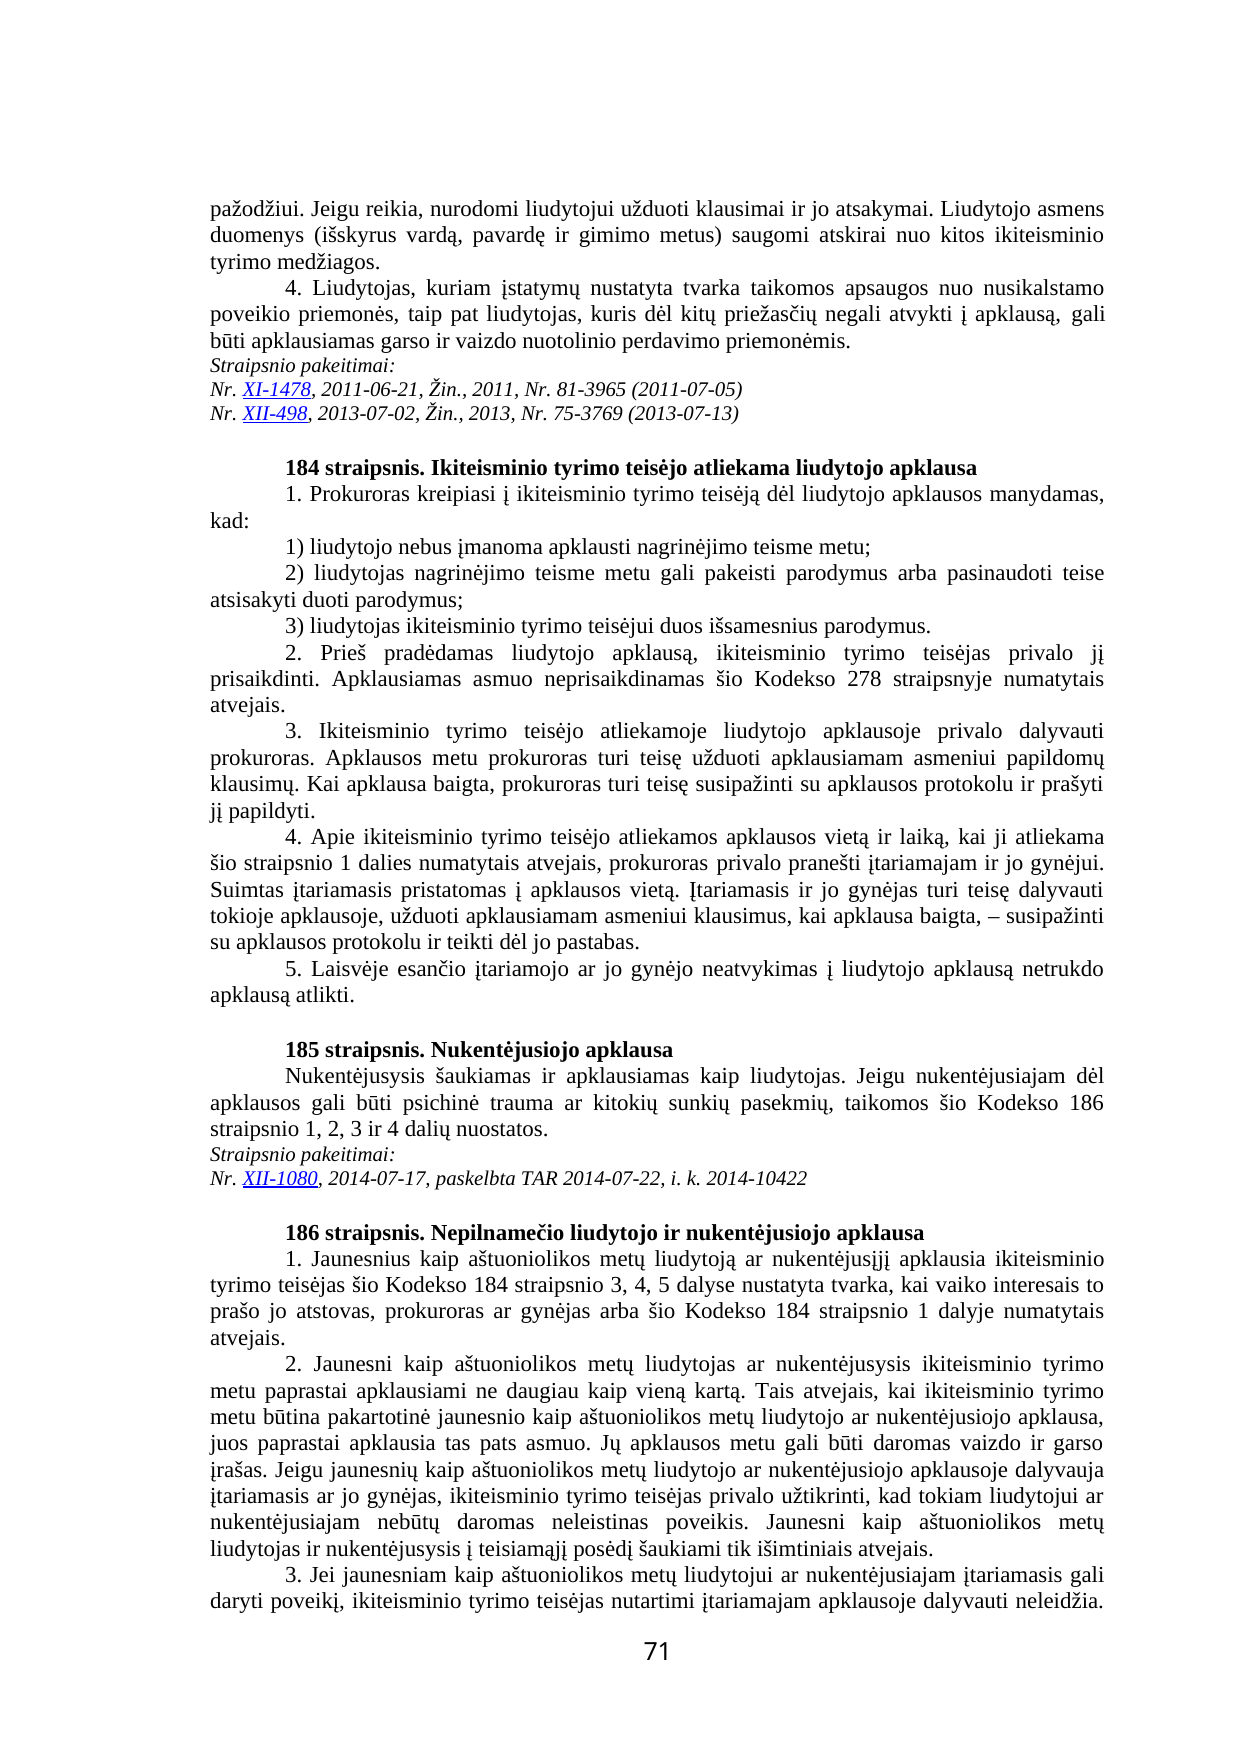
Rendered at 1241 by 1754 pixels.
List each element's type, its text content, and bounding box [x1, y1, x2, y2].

text 2. Prieš pradėdamas liudytojo apklausą, ikiteisminio tyrimo teisėjas privalo jį prisaikdinti. Apklausiamas asmuo neprisaikdinamas šio Kodekso 278 straipsnyje numatytais atvejais. [210, 638, 1106, 718]
text 4. Liudytojas, kuriam įstatymų nustatyta tvarka taikomos apsaugos nuo nusikalstamo poveikio priemonės, taip pat liudytojas, kuris dėl kitų priežasčių negali atvykti į apklausą, gali būti apklausiamas garso ir vaizdo nuotolinio perdavimo priemonėmis. [210, 274, 1106, 353]
text Nr. XII-1080, 2014-07-17, paskelbta TAR 2014-07-22, i. k. 2014-10422 [210, 1166, 1106, 1190]
text 3. Ikiteisminio tyrimo teisėjo atliekamoje liudytojo apklausoje privalo dalyvauti prokuroras. Apklausos metu prokuroras turi teisę užduoti apklausiamam asmeniui papildomų klausimų. Kai apklausa baigta, prokuroras turi teisę susipažinti su apklausos protokolu ir prašyti jį papildyti. [210, 718, 1106, 823]
text 3. Jei jaunesniam kaip aštuoniolikos metų liudytojui ar nukentėjusiajam įtariamasis gali daryti poveikį, ikiteisminio tyrimo teisėjas nutartimi įtariamajam apklausoje dalyvauti neleidžia. [210, 1561, 1106, 1614]
text 1) liudytojo nebus įmanoma apklausti nagrinėjimo teisme metu; [210, 533, 1106, 559]
text Nr. XII-498, 2013-07-02, Žin., 2013, Nr. 75-3769 (2013-07-13) [210, 401, 1106, 425]
text 1. Jaunesnius kaip aštuoniolikos metų liudytoją ar nukentėjusįjį apklausia ikiteisminio tyrimo teisėjas šio Kodekso 184 straipsnio 3, 4, 5 dalyse nustatyta tvarka, kai vaiko interesais to prašo jo atstovas, prokuroras ar gynėjas arba šio Kodekso 184 straipsnio 1 dalyje numatytais atvejais. [210, 1245, 1106, 1350]
text 4. Apie ikiteisminio tyrimo teisėjo atliekamos apklausos vietą ir laiką, kai ji atliekama šio straipsnio 1 dalies numatytais atvejais, prokuroras privalo pranešti įtariamajam ir jo gynėjui. Suimtas įtariamasis pristatomas į apklausos vietą. Įtariamasis ir jo gynėjas turi teisę dalyvauti tokioje apklausoje, užduoti apklausiamam asmeniui klausimus, kai apklausa baigta, – susipažinti su apklausos protokolu ir teikti dėl jo pastabas. [210, 823, 1106, 955]
text 186 straipsnis. Nepilnamečio liudytojo ir nukentėjusiojo apklausa [210, 1218, 1106, 1245]
text Nr. XI-1478, 2011-06-21, Žin., 2011, Nr. 81-3965 (2011-07-05) [210, 377, 1106, 401]
text 185 straipsnis. Nukentėjusiojo apklausa [210, 1036, 1106, 1063]
text 2) liudytojas nagrinėjimo teisme metu gali pakeisti parodymus arba pasinaudoti teise atsisakyti duoti parodymus; [210, 559, 1106, 612]
text 2. Jaunesni kaip aštuoniolikos metų liudytojas ar nukentėjusysis ikiteisminio tyrimo metu paprastai apklausiami ne daugiau kaip vieną kartą. Tais atvejais, kai ikiteisminio tyrimo metu būtina pakartotinė jaunesnio kaip aštuoniolikos metų liudytojo ar nukentėjusiojo apklausa, juos paprastai apklausia tas pats asmuo. Jų apklausos metu gali būti daromas vaizdo ir garso įrašas. Jeigu jaunesnių kaip aštuoniolikos metų liudytojo ar nukentėjusiojo apklausoje dalyvauja įtariamasis ar jo gynėjas, ikiteisminio tyrimo teisėjas privalo užtikrinti, kad tokiam liudytojui ar nukentėjusiajam nebūtų daromas neleistinas poveikis. Jaunesni kaip aštuoniolikos metų liudytojas ir nukentėjusysis į teisiamąjį posėdį šaukiami tik išimtiniais atvejais. [210, 1350, 1106, 1561]
text pažodžiui. Jeigu reikia, nurodomi liudytojui užduoti klausimai ir jo atsakymai. Liudytojo asmens duomenys (išskyrus vardą, pavardę ir gimimo metus) saugomi atskirai nuo kitos ikiteisminio tyrimo medžiagos. [210, 195, 1106, 274]
text Straipsnio pakeitimai: [210, 1142, 1106, 1166]
text 3) liudytojas ikiteisminio tyrimo teisėjui duos išsamesnius parodymus. [210, 612, 1106, 638]
text Nukentėjusysis šaukiamas ir apklausiamas kaip liudytojas. Jeigu nukentėjusiajam dėl apklausos gali būti psichinė trauma ar kitokių sunkių pasekmių, taikomos šio Kodekso 186 straipsnio 1, 2, 3 ir 4 dalių nuostatos. [210, 1063, 1106, 1142]
text 184 straipsnis. Ikiteisminio tyrimo teisėjo atliekama liudytojo apklausa [210, 454, 1106, 480]
text 5. Laisvėje esančio įtariamojo ar jo gynėjo neatvykimas į liudytojo apklausą netrukdo apklausą atlikti. [210, 955, 1106, 1007]
text 1. Prokuroras kreipiasi į ikiteisminio tyrimo teisėją dėl liudytojo apklausos manydamas, kad: [210, 480, 1106, 533]
text Straipsnio pakeitimai: [210, 353, 1106, 377]
